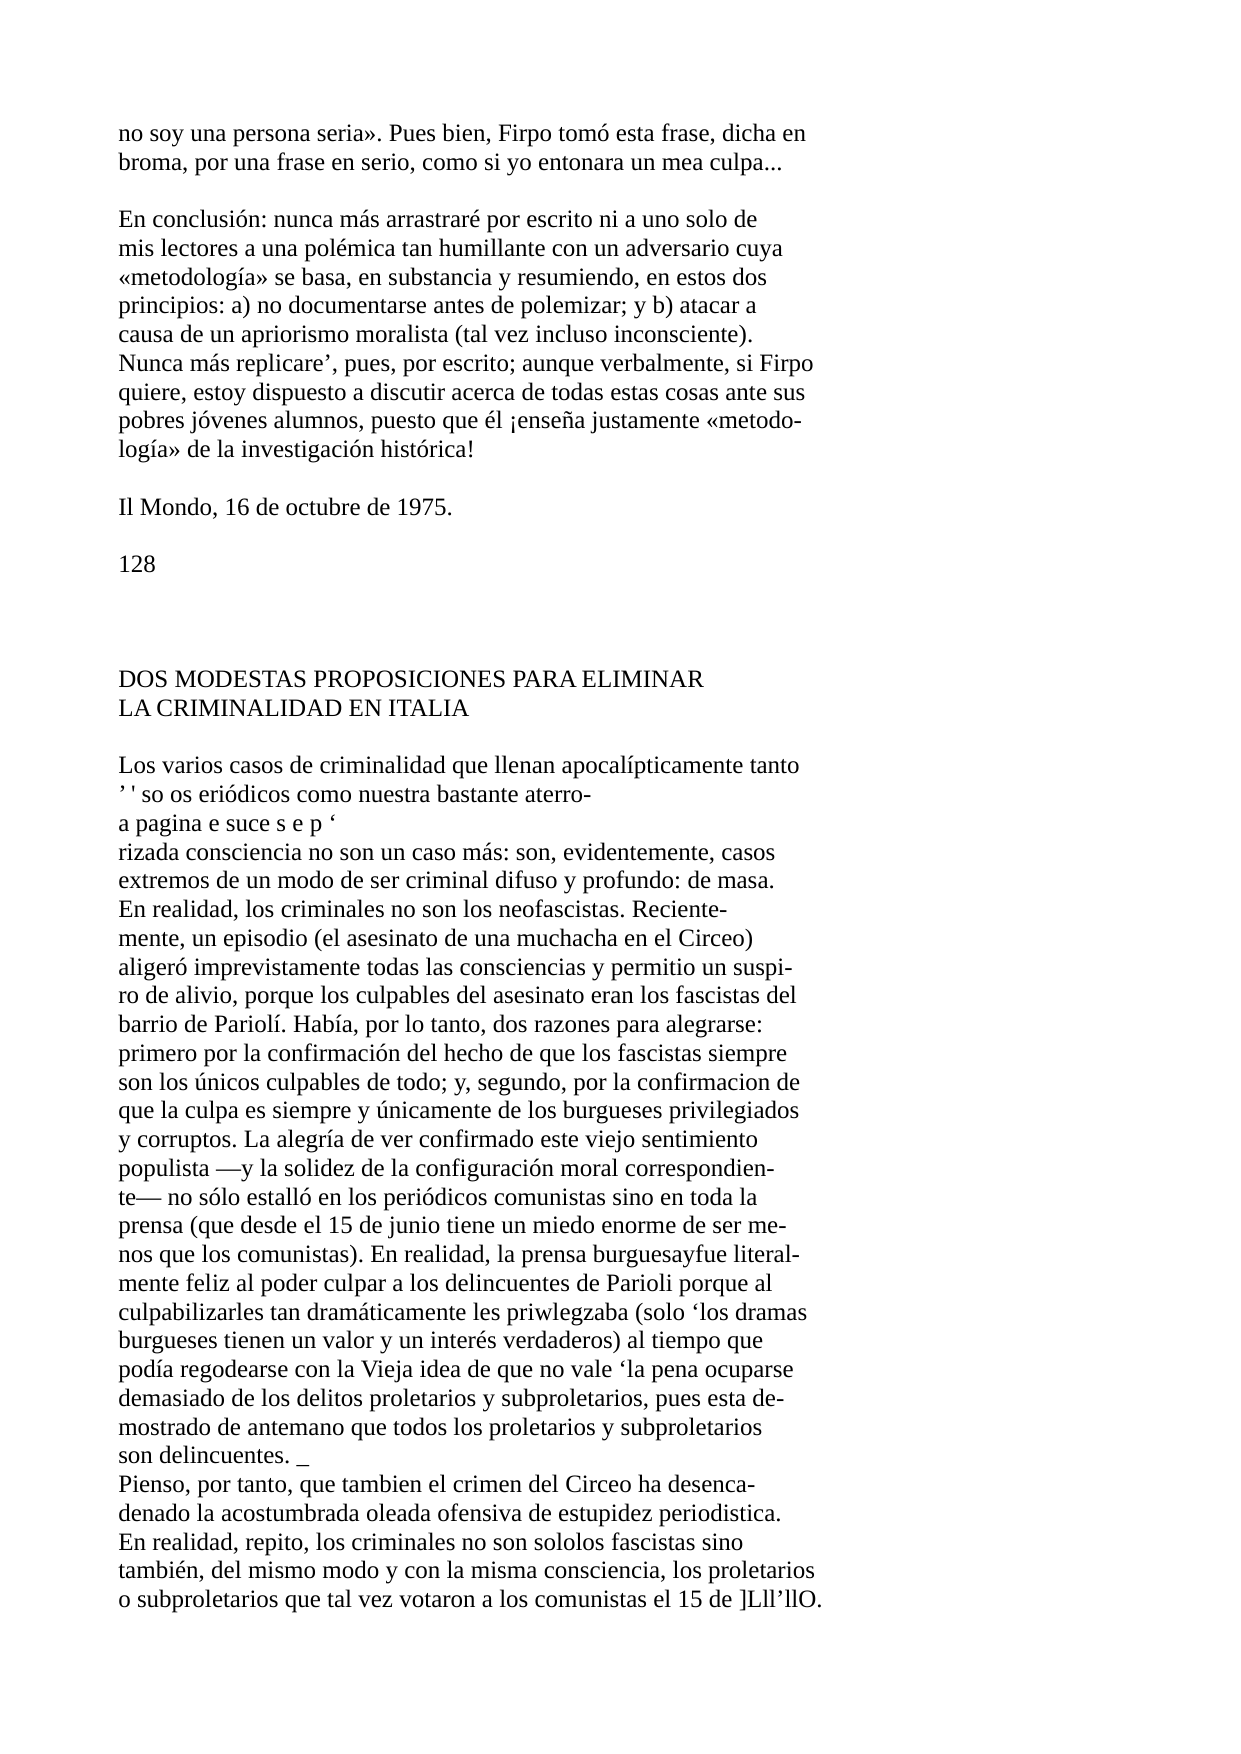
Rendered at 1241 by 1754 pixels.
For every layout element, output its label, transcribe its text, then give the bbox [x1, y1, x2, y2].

text te— no sólo estalló en los periódicos comunistas sino en toda la [118, 1182, 1122, 1211]
text mente feliz al poder culpar a los delincuentes de Parioli porque al [118, 1268, 1122, 1297]
text En conclusión: nunca más arrastraré por escrito ni a uno solo de [118, 204, 1122, 233]
text barrio de Pariolí. Había, por lo tanto, dos razones para alegrarse: [118, 1009, 1122, 1038]
text ro de alivio, porque los culpables del asesinato eran los fascistas del [118, 981, 1122, 1009]
text mostrado de antemano que todos los proletarios y subproletarios [118, 1412, 1122, 1441]
text rizada consciencia no son un caso más: son, evidentemente, casos [118, 837, 1122, 866]
text principios: a) no documentarse antes de polemizar; y b) atacar a [118, 291, 1122, 319]
text Nunca más replicare’, pues, por escrito; aunque verbalmente, si Firpo [118, 348, 1122, 377]
text mis lectores a una polémica tan humillante con un adversario cuya [118, 233, 1122, 262]
text primero por la confirmación del hecho de que los fascistas siempre [118, 1038, 1122, 1067]
text podía regodearse con la Vieja idea de que no vale ‘la pena ocuparse [118, 1354, 1122, 1383]
text denado la acostumbrada oleada ofensiva de estupidez periodistica. [118, 1498, 1122, 1527]
text logía» de la investigación histórica! [118, 434, 1122, 463]
text o subproletarios que tal vez votaron a los comunistas el 15 de ]Lll’llO. [118, 1584, 1122, 1613]
text En realidad, repito, los criminales no son sololos fascistas sino [118, 1527, 1122, 1556]
text nos que los comunistas). En realidad, la prensa burguesayfue literal- [118, 1239, 1122, 1268]
text LA CRIMINALIDAD EN ITALIA [118, 693, 1122, 722]
text demasiado de los delitos proletarios y subproletarios, pues esta de- [118, 1383, 1122, 1412]
text Pienso, por tanto, que tambien el crimen del Circeo ha desenca- [118, 1469, 1122, 1498]
text En realidad, los criminales no son los neofascistas. Reciente- [118, 894, 1122, 923]
text a pagina e suce s e p ‘ [118, 808, 1122, 837]
text también, del mismo modo y con la misma consciencia, los proletarios [118, 1556, 1122, 1584]
text DOS MODESTAS PROPOSICIONES PARA ELIMINAR [118, 664, 1122, 693]
text Il Mondo, 16 de octubre de 1975. [118, 492, 1122, 521]
text prensa (que desde el 15 de junio tiene un miedo enorme de ser me- [118, 1211, 1122, 1239]
text no soy una persona seria». Pues bien, Firpo tomó esta frase, dicha en [118, 118, 1122, 147]
text causa de un apriorismo moralista (tal vez incluso inconsciente). [118, 319, 1122, 348]
text burgueses tienen un valor y un interés verdaderos) al tiempo que [118, 1326, 1122, 1354]
text Los varios casos de criminalidad que llenan apocalípticamente tanto [118, 751, 1122, 779]
text y corruptos. La alegría de ver confirmado este viejo sentimiento [118, 1124, 1122, 1153]
text son delincuentes. _ [118, 1441, 1122, 1469]
text broma, por una frase en serio, como si yo entonara un mea culpa... [118, 147, 1122, 176]
text mente, un episodio (el asesinato de una muchacha en el Circeo) [118, 923, 1122, 952]
text que la culpa es siempre y únicamente de los burgueses privilegiados [118, 1096, 1122, 1124]
text aligeró imprevistamente todas las consciencias y permitio un suspi- [118, 952, 1122, 981]
text 128 [118, 549, 1122, 578]
text pobres jóvenes alumnos, puesto que él ¡enseña justamente «metodo- [118, 406, 1122, 434]
text «metodología» se basa, en substancia y resumiendo, en estos dos [118, 262, 1122, 291]
text extremos de un modo de ser criminal difuso y profundo: de masa. [118, 866, 1122, 894]
text populista —y la solidez de la configuración moral correspondien- [118, 1153, 1122, 1182]
text culpabilizarles tan dramáticamente les priwlegzaba (solo ‘los dramas [118, 1297, 1122, 1326]
text ’ ' so os eriódicos como nuestra bastante aterro- [118, 779, 1122, 808]
text son los únicos culpables de todo; y, segundo, por la confirmacion de [118, 1067, 1122, 1096]
text quiere, estoy dispuesto a discutir acerca de todas estas cosas ante sus [118, 377, 1122, 406]
